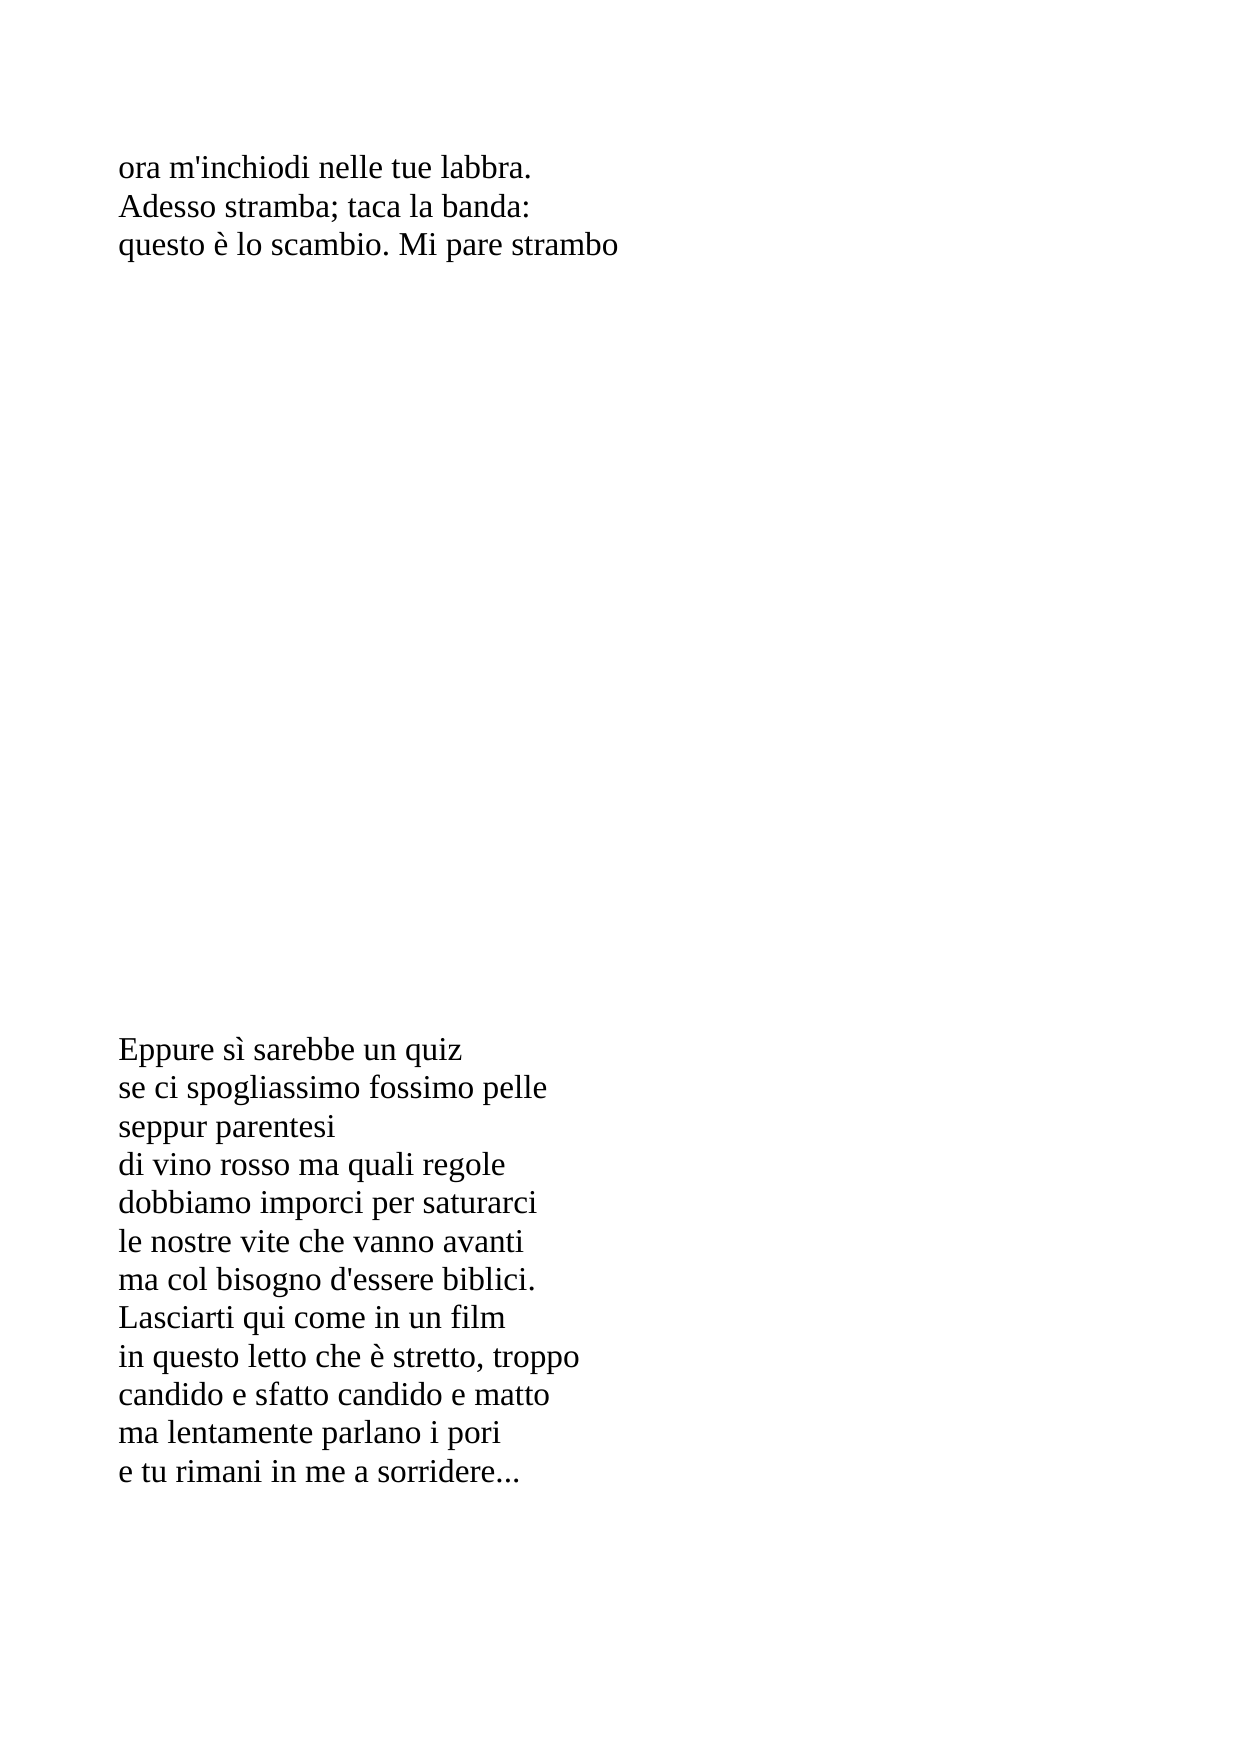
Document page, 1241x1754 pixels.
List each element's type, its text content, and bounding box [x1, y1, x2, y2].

text le nostre vite che vanno avanti [118, 1221, 1122, 1259]
text questo è lo scambio. Mi pare strambo [118, 224, 1122, 263]
text e tu rimani in me a sorridere... [118, 1451, 1122, 1489]
text Lasciarti qui come in un film [118, 1298, 1122, 1336]
text seppur parentesi [118, 1106, 1122, 1144]
text in questo letto che è stretto, troppo [118, 1336, 1122, 1374]
text candido e sfatto candido e matto [118, 1374, 1122, 1413]
text se ci spogliassimo fossimo pelle [118, 1068, 1122, 1106]
text ora m'inchiodi nelle tue labbra. [118, 148, 1122, 186]
text ma col bisogno d'essere biblici. [118, 1259, 1122, 1298]
text ma lentamente parlano i pori [118, 1413, 1122, 1451]
text dobbiamo imporci per saturarci [118, 1183, 1122, 1221]
text Adesso stramba; taca la banda: [118, 186, 1122, 224]
text di vino rosso ma quali regole [118, 1144, 1122, 1183]
text Eppure sì sarebbe un quiz [118, 1029, 1122, 1068]
